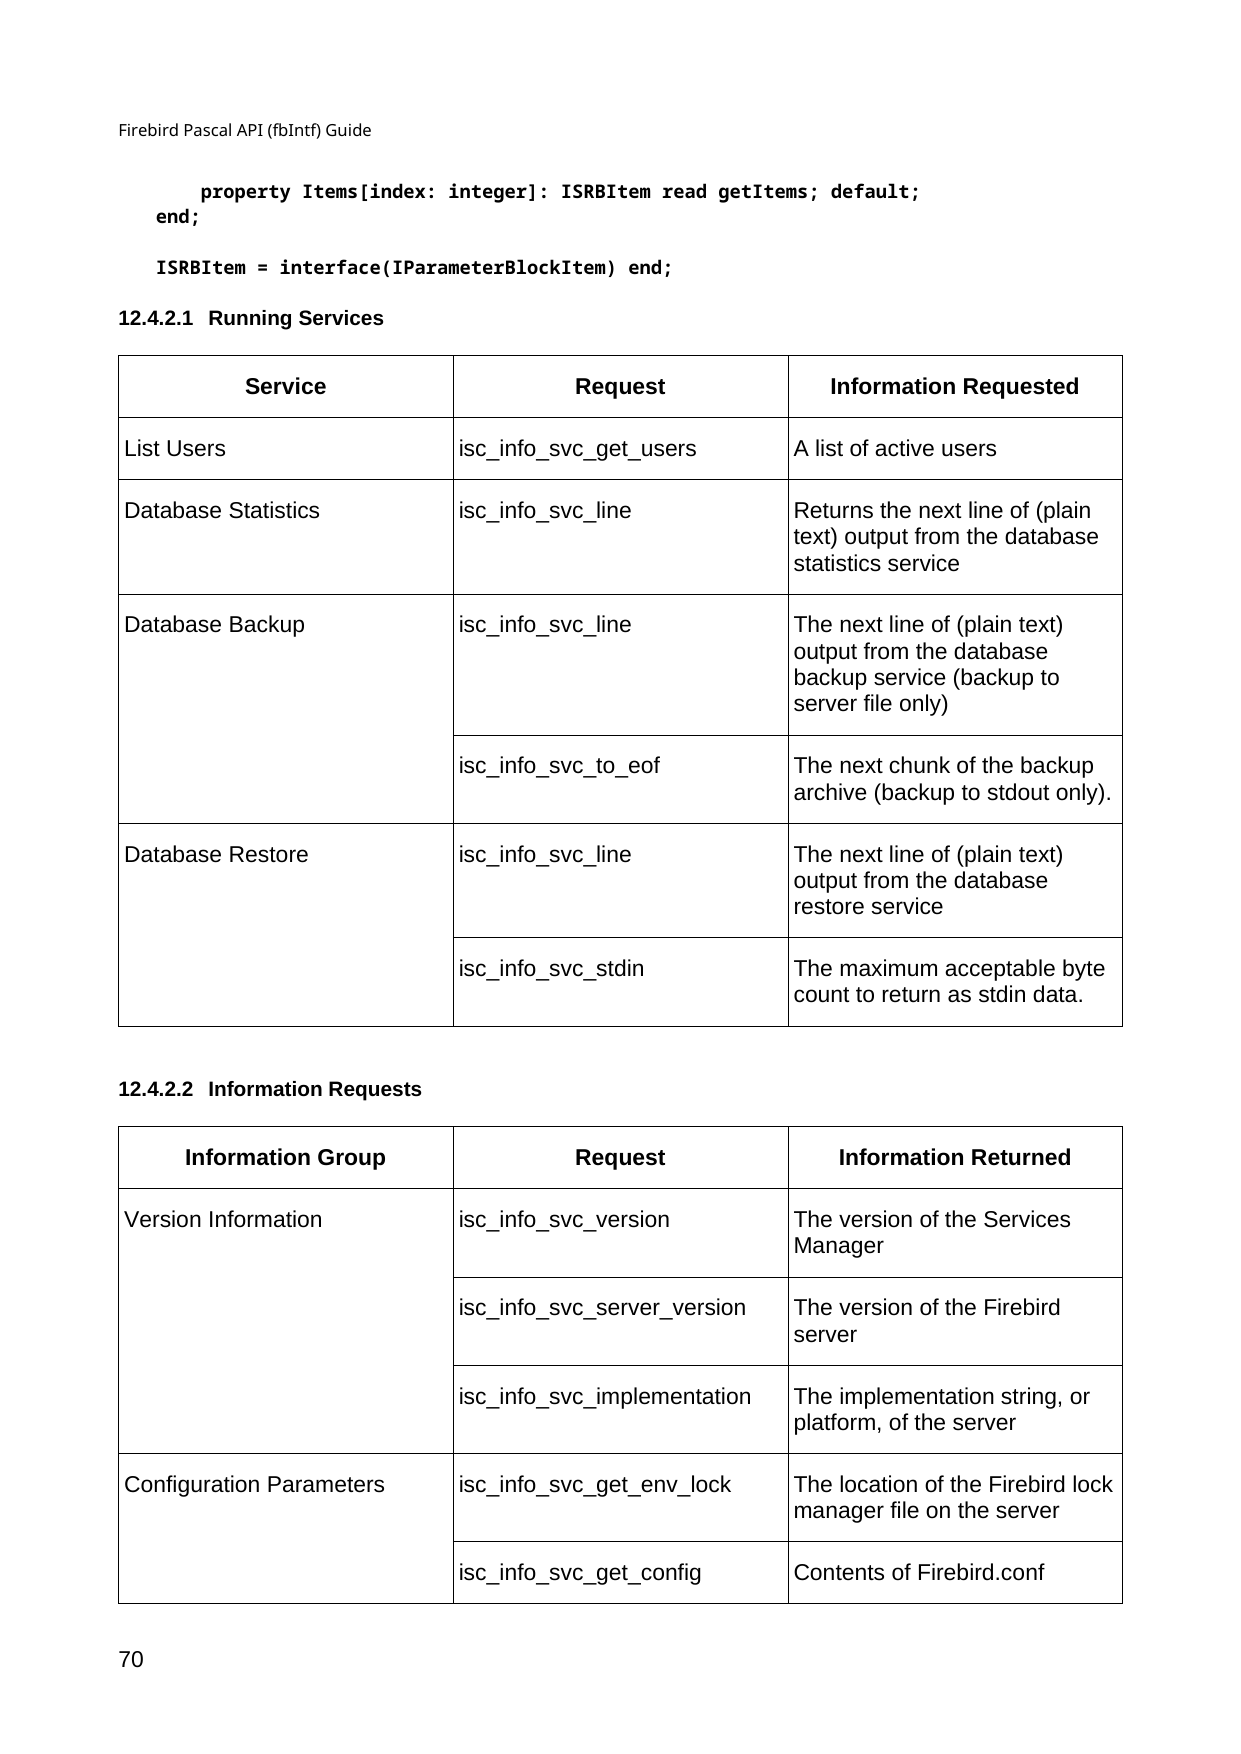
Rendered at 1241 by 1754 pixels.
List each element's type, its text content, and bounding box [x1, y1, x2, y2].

table_cell The version of the Firebird server [789, 1278, 1122, 1365]
table_cell A list of active users [789, 418, 1122, 479]
table_cell Returns the next line of (plain text) output from the database statistics service [789, 480, 1122, 593]
table_cell The location of the Firebird lock manager file on the server [789, 1454, 1122, 1541]
table_header Information Returned [789, 1127, 1122, 1188]
table_cell isc_info_svc_get_config [454, 1542, 788, 1603]
table_header Service [119, 356, 453, 417]
table_cell isc_info_svc_server_version [454, 1278, 788, 1365]
table_cell isc_info_svc_line [454, 480, 788, 593]
table_cell The next line of (plain text) output from the database backup service (backup to server file only) [789, 595, 1122, 734]
table_cell isc_info_svc_implementation [454, 1366, 788, 1453]
table_cell isc_info_svc_line [454, 595, 788, 734]
table_cell The next line of (plain text) output from the database restore service [789, 824, 1122, 937]
table_cell The next chunk of the backup archive (backup to stdout only). [789, 736, 1122, 823]
table_cell isc_info_svc_get_env_lock [454, 1454, 788, 1541]
subtitle Running Services [118, 306, 1122, 330]
table_cell isc_info_svc_to_eof [454, 736, 788, 823]
table_cell Contents of Firebird.conf [789, 1542, 1122, 1603]
table_cell List Users [119, 418, 453, 479]
table_cell isc_info_svc_get_users [454, 418, 788, 479]
table_cell Database Backup [119, 595, 453, 823]
table_header Request [454, 356, 788, 417]
text end; [156, 204, 1122, 229]
table_cell isc_info_svc_stdin [454, 938, 788, 1026]
table_header Information Requested [789, 356, 1122, 417]
table_cell The implementation string, or platform, of the server [789, 1366, 1122, 1453]
table_cell isc_info_svc_version [454, 1189, 788, 1277]
table_cell Database Statistics [119, 480, 453, 593]
text property Items[index: integer]: ISRBItem read getItems; default; [156, 178, 1122, 204]
table_header Request [454, 1127, 788, 1188]
table_cell isc_info_svc_line [454, 824, 788, 937]
text ISRBItem = interface(IParameterBlockItem) end; [156, 255, 1122, 280]
table_cell Database Restore [119, 824, 453, 1026]
table_cell The maximum acceptable byte count to return as stdin data. [789, 938, 1122, 1026]
table_cell The version of the Services Manager [789, 1189, 1122, 1277]
subtitle Information Requests [118, 1077, 1122, 1101]
table_cell Version Information [119, 1189, 453, 1453]
table_header Information Group [119, 1127, 453, 1188]
table_cell Configuration Parameters [119, 1454, 453, 1603]
